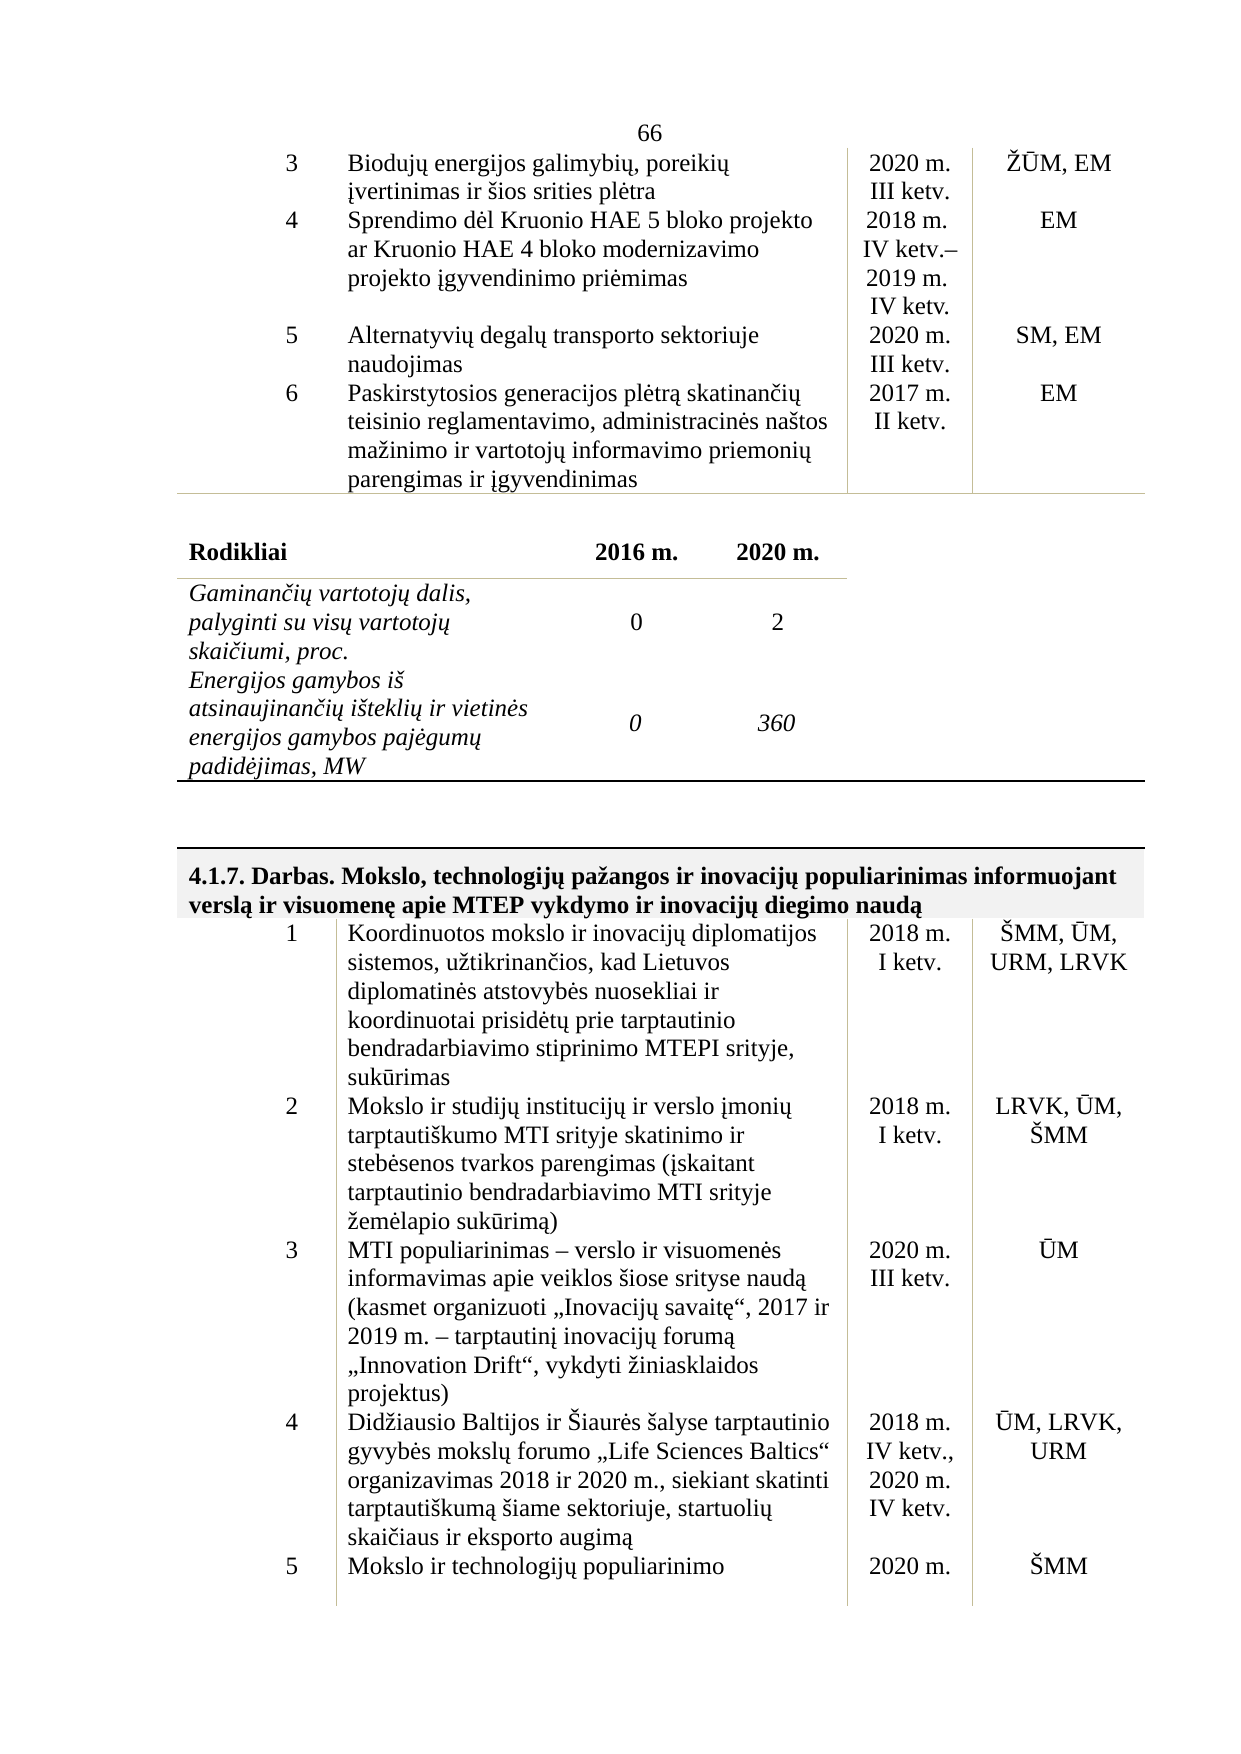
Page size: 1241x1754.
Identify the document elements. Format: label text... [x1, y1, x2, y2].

table_cell 2020 m. III ketv. [848, 320, 972, 378]
table_cell 2020 m. III ketv. [848, 1235, 972, 1407]
table_cell Paskirstytosios generacijos plėtrą skatinančių teisinio reglamentavimo, administracinės naštos mažinimo ir vartotojų informavimo priemonių parengimas ir įgyvendinimas [336, 378, 847, 493]
table_cell [336, 494, 527, 525]
table_cell 2020 m. [708, 525, 847, 577]
table_cell 1 [247, 919, 336, 1091]
table_cell 0 [565, 579, 708, 665]
table_cell [847, 494, 973, 525]
table_cell [336, 782, 527, 812]
table_cell [973, 782, 1144, 812]
table_cell [708, 782, 847, 812]
table_cell [177, 320, 247, 378]
table_cell [527, 782, 564, 812]
table_cell [527, 525, 564, 577]
table_cell [177, 813, 247, 847]
table_cell [973, 578, 1144, 665]
table_cell [847, 525, 973, 577]
table_cell [708, 813, 847, 847]
table_cell ŠMM [973, 1551, 1144, 1606]
table_cell [847, 782, 973, 812]
table_cell Gaminančių vartotojų dalis, palyginti su visų vartotojų skaičiumi, proc. [177, 579, 564, 665]
table_cell [247, 494, 336, 525]
table_cell [177, 782, 247, 812]
table_cell 4 [247, 1407, 336, 1551]
table_cell [565, 813, 708, 847]
table_cell 5 [247, 320, 336, 378]
table_cell 2020 m. [848, 1551, 972, 1606]
table_cell [336, 525, 527, 577]
table_cell ŪM, LRVK, URM [973, 1407, 1144, 1551]
table_cell [847, 813, 973, 847]
table_cell ŪM [973, 1235, 1144, 1407]
table_cell 2018 m. I ketv. [848, 919, 972, 1091]
table_cell [565, 782, 708, 812]
table_cell ŠMM, ŪM, URM, LRVK [973, 919, 1144, 1091]
table_cell [708, 494, 847, 525]
table_cell LRVK, ŪM, ŠMM [973, 1091, 1144, 1235]
table_cell [177, 148, 247, 205]
table_cell 2 [247, 1091, 336, 1235]
table_cell 2018 m. IV ketv., 2020 m. IV ketv. [848, 1407, 972, 1551]
table_cell [973, 525, 1144, 577]
table_cell [527, 494, 564, 525]
table_cell Koordinuotos mokslo ir inovacijų diplomatijos sistemos, užtikrinančios, kad Lietuvos diplomatinės atstovybės nuosekliai ir koordinuotai prisidėtų prie tarptautinio bendradarbiavimo stiprinimo MTEPI srityje, sukūrimas [337, 919, 847, 1091]
table_cell [177, 205, 247, 320]
table_cell Sprendimo dėl Kruonio HAE 5 bloko projekto ar Kruonio HAE 4 bloko modernizavimo projekto įgyvendinimo priėmimas [336, 205, 847, 320]
table_cell [177, 1091, 247, 1235]
table_cell EM [973, 378, 1144, 493]
table_cell [847, 665, 973, 780]
table_cell Didžiausio Baltijos ir Šiaurės šalyse tarptautinio gyvybės mokslų forumo „Life Sciences Baltics“ organizavimas 2018 ir 2020 m., siekiant skatinti tarptautiškumą šiame sektoriuje, startuolių skaičiaus ir eksporto augimą [337, 1407, 847, 1551]
table_cell [973, 813, 1144, 847]
table_cell [177, 378, 247, 493]
table_cell 6 [247, 378, 336, 493]
table_cell Mokslo ir technologijų populiarinimo [337, 1551, 847, 1606]
table_cell [177, 1407, 247, 1551]
table_cell [177, 919, 247, 1091]
table_cell [336, 813, 527, 847]
table_cell 5 [247, 1551, 336, 1606]
table_cell 360 [708, 665, 847, 780]
table_cell Mokslo ir studijų institucijų ir verslo įmonių tarptautiškumo MTI srityje skatinimo ir stebėsenos tvarkos parengimas (įskaitant tarptautinio bendradarbiavimo MTI srityje žemėlapio sukūrimą) [337, 1091, 847, 1235]
table_cell ŽŪM, EM [973, 148, 1144, 205]
table_cell [565, 494, 708, 525]
table_cell 2020 m. III ketv. [848, 148, 972, 205]
table_cell 0 [565, 665, 708, 780]
table_cell [527, 813, 564, 847]
table_cell 3 [247, 1235, 336, 1407]
table_cell Rodikliai [177, 525, 336, 577]
table_cell SM, EM [973, 320, 1144, 378]
table_cell Biodujų energijos galimybių, poreikių įvertinimas ir šios srities plėtra [336, 148, 847, 205]
table_cell EM [973, 205, 1144, 320]
table_cell Energijos gamybos iš atsinaujinančių išteklių ir vietinės energijos gamybos pajėgumų padidėjimas, MW [177, 665, 564, 780]
table_cell 2017 m. II ketv. [848, 378, 972, 493]
table_cell [847, 578, 973, 665]
table_cell [177, 1551, 247, 1606]
table_cell [247, 813, 336, 847]
table_cell [177, 494, 247, 525]
table_cell [177, 1235, 247, 1407]
table_cell 2 [708, 579, 847, 665]
table_cell 2016 m. [565, 525, 708, 577]
table_cell 2018 m. I ketv. [848, 1091, 972, 1235]
table_cell MTI populiarinimas – verslo ir visuomenės informavimas apie veiklos šiose srityse naudą (kasmet organizuoti „Inovacijų savaitę“, 2017 ir 2019 m. – tarptautinį inovacijų forumą „Innovation Drift“, vykdyti žiniasklaidos projektus) [337, 1235, 847, 1407]
table_cell Alternatyvių degalų transporto sektoriuje naudojimas [336, 320, 847, 378]
table_cell 4.1.7. Darbas. Mokslo, technologijų pažangos ir inovacijų populiarinimas informuojant verslą ir visuomenę apie MTEP vykdymo ir inovacijų diegimo naudą [177, 849, 1144, 918]
table_cell [973, 494, 1144, 525]
table_cell 4 [247, 205, 336, 320]
table_cell [973, 665, 1144, 780]
table_cell 2018 m. IV ketv.– 2019 m. IV ketv. [848, 205, 972, 320]
table_cell 3 [247, 148, 336, 205]
table_cell [247, 782, 336, 812]
